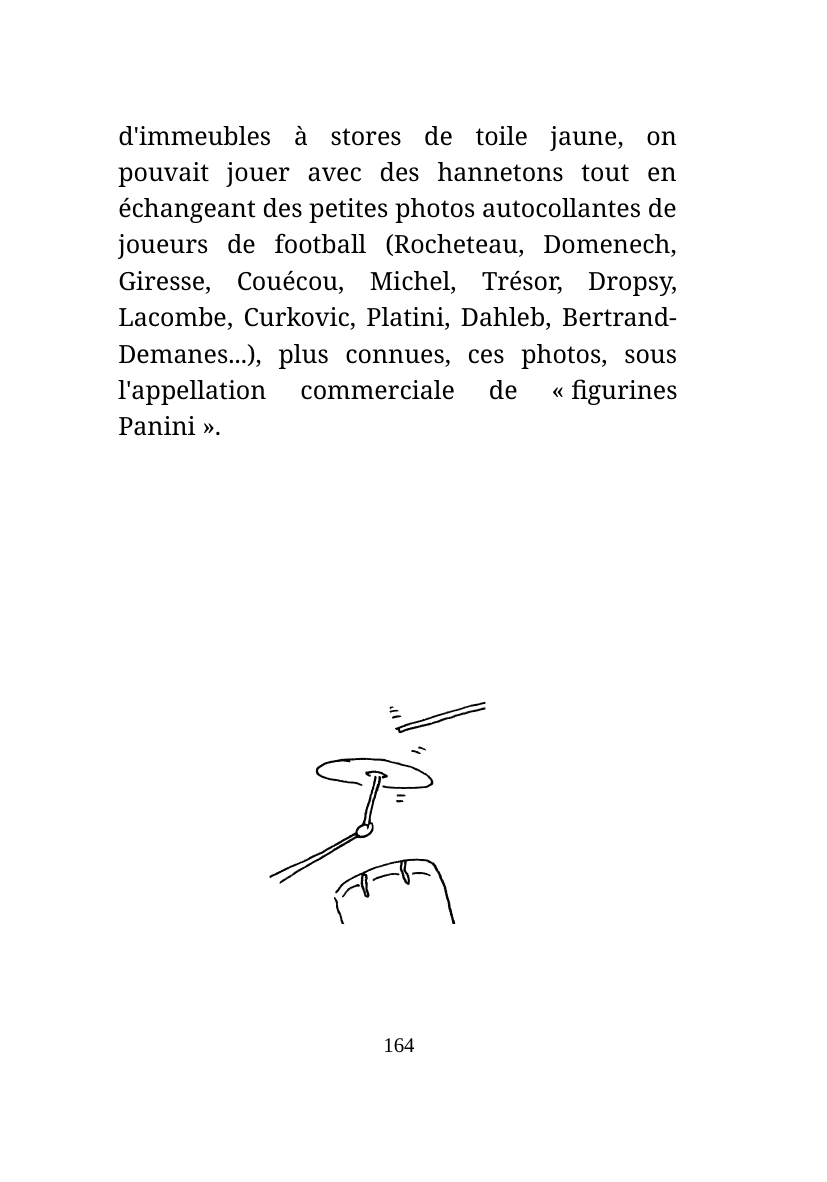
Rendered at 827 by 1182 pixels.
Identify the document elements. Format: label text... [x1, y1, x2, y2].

text d'immeubles à stores de toile jaune, on pouvait jouer avec des hannetons tout en échangeant des petites photos autocollantes de joueurs de football (Rocheteau, Domenech, Giresse, Couécou, Michel, Trésor, Dropsy, Lacombe, Curkovic, Platini, Dahleb, Bertrand-Demanes...), plus connues, ces photos, sous l'appellation commerciale de « figurines Panini ». [118, 118, 677, 443]
picture [269, 674, 486, 924]
